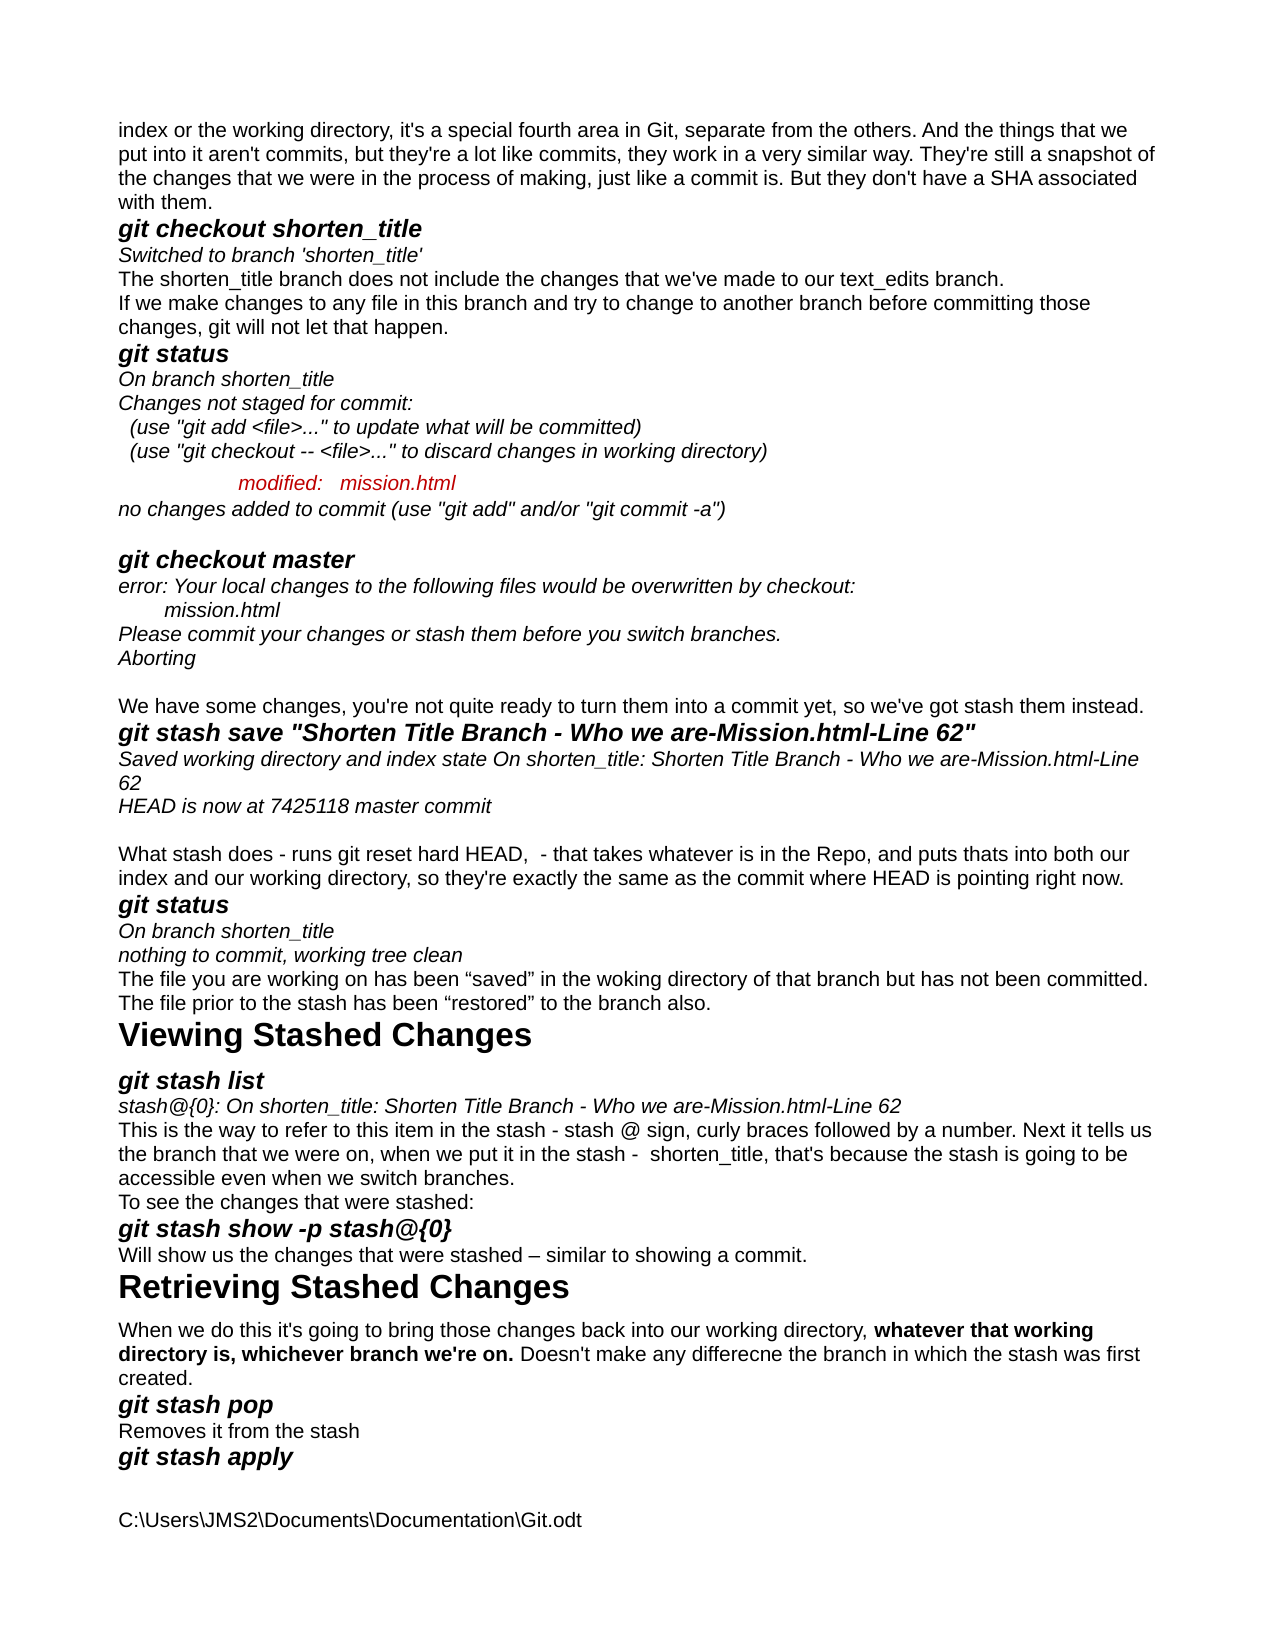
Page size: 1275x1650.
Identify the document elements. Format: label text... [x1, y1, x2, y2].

text git stash save "Shorten Title Branch - Who we are-Mission.html-Line 62" [118, 718, 1157, 746]
text The file you are working on has been “saved” in the woking directory of that branch but has not been committed. The file prior to the stash has been “restored” to the branch also. [118, 967, 1157, 1015]
text modified: mission.html [118, 463, 1157, 497]
text nothing to commit, working tree clean [118, 943, 1157, 967]
text To see the changes that were stashed: [118, 1190, 1157, 1214]
text git stash pop [118, 1390, 1157, 1418]
text (use "git checkout -- <file>..." to discard changes in working directory) [118, 439, 1157, 463]
text On branch shorten_title [118, 919, 1157, 943]
text git stash apply [118, 1442, 1157, 1471]
text The shorten_title branch does not include the changes that we've made to our text_edits branch. [118, 267, 1157, 291]
text Switched to branch 'shorten_title' [118, 243, 1157, 267]
text stash@{0}: On shorten_title: Shorten Title Branch - Who we are-Mission.html-Line 62 [118, 1094, 1157, 1118]
text index or the working directory, it's a special fourth area in Git, separate from the others. And the things that we put into it aren't commits, but they're a lot like commits, they work in a very similar way. They're still a snapshot of the changes that we were in the process of making, just like a commit is. But they don't have a SHA associated with them. [118, 118, 1157, 214]
text HEAD is now at 7425118 master commit [118, 794, 1157, 818]
text Please commit your changes or stash them before you switch branches. [118, 622, 1157, 646]
text git stash list [118, 1066, 1157, 1094]
subtitle Viewing Stashed Changes [118, 1015, 1157, 1053]
text mission.html [118, 598, 1157, 622]
text git status [118, 338, 1157, 367]
text error: Your local changes to the following files would be overwritten by checkout: [118, 574, 1157, 598]
text Aborting [118, 646, 1157, 670]
text When we do this it's going to bring those changes back into our working directory, whatever that working directory is, whichever branch we're on. Doesn't make any differecne the branch in which the stash was first created. [118, 1318, 1157, 1390]
text We have some changes, you're not quite ready to turn them into a commit yet, so we've got stash them instead. [118, 694, 1157, 718]
text This is the way to refer to this item in the stash - stash @ sign, curly braces followed by a number. Next it tells us the branch that we were on, when we put it in the stash - shorten_title, that's because the stash is going to be accessible even when we switch branches. [118, 1118, 1157, 1190]
text git status [118, 890, 1157, 919]
text (use "git add <file>..." to update what will be committed) [118, 415, 1157, 439]
text Will show us the changes that were stashed – similar to showing a commit. [118, 1243, 1157, 1267]
text Removes it from the stash [118, 1418, 1157, 1442]
text no changes added to commit (use "git add" and/or "git commit -a") [118, 497, 1157, 521]
text Saved working directory and index state On shorten_title: Shorten Title Branch - Who we are-Mission.html-Line 62 [118, 746, 1157, 794]
text git checkout master [118, 545, 1157, 574]
text Changes not staged for commit: [118, 391, 1157, 415]
text git checkout shorten_title [118, 214, 1157, 243]
text What stash does - runs git reset hard HEAD, - that takes whatever is in the Repo, and puts thats into both our index and our working directory, so they're exactly the same as the commit where HEAD is pointing right now. [118, 842, 1157, 890]
subtitle Retrieving Stashed Changes [118, 1267, 1157, 1305]
text On branch shorten_title [118, 367, 1157, 391]
text If we make changes to any file in this branch and try to change to another branch before committing those changes, git will not let that happen. [118, 291, 1157, 338]
text git stash show -p stash@{0} [118, 1214, 1157, 1243]
